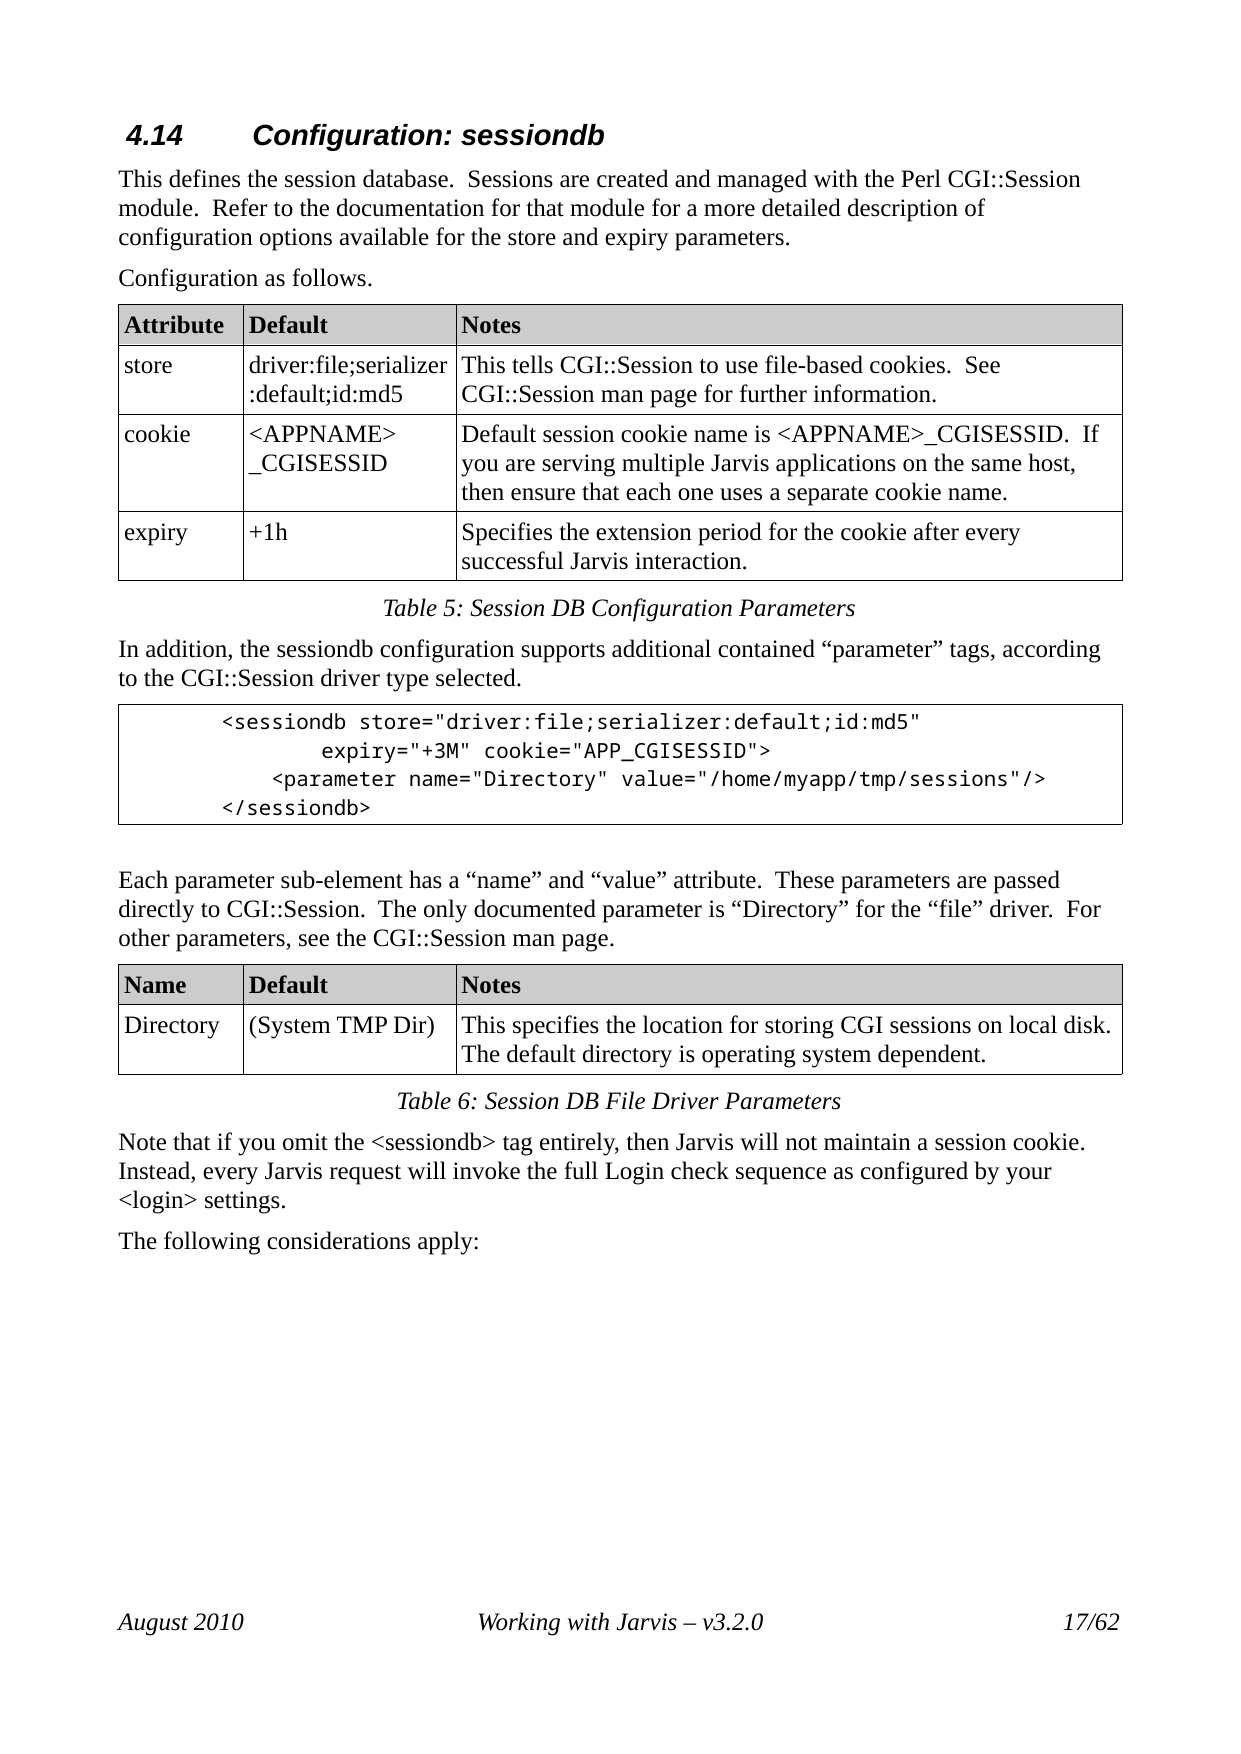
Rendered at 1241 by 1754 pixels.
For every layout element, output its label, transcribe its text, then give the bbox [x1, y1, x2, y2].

subtitle Configuration: sessiondb [118, 118, 1122, 152]
text Note that if you omit the <sessiondb> tag entirely, then Jarvis will not maintain a session cookie. Instead, every Jarvis request will invoke the full Login check sequence as configured by your <login> settings. [118, 1127, 1122, 1213]
table_cell Default session cookie name is <APPNAME>_CGISESSID. If you are serving multiple Jarvis applications on the same host, then ensure that each one uses a separate cookie name. [457, 415, 1122, 511]
table_cell This tells CGI::Session to use file-based cookies. See CGI::Session man page for further information. [457, 346, 1122, 413]
text Table 6: Session DB File Driver Parameters [118, 1086, 1122, 1115]
table_header Notes [457, 965, 1122, 1004]
text This defines the session database. Sessions are created and managed with the Perl CGI::Session module. Refer to the documentation for that module for a more detailed description of configuration options available for the store and expiry parameters. [118, 164, 1122, 250]
table_cell driver:file;serializer :default;id:md5 [244, 346, 456, 413]
text expiry="+3M" cookie="APP_CGISESSID"> [119, 733, 1122, 761]
table_header Default [244, 305, 456, 344]
table_cell Specifies the extension period for the cookie after every successful Jarvis interaction. [457, 512, 1122, 580]
table_header Notes [457, 305, 1122, 344]
table_cell +1h [244, 512, 456, 580]
text The following considerations apply: [118, 1226, 1122, 1255]
table_cell cookie [119, 415, 243, 511]
table_header Name [119, 965, 243, 1004]
text <sessiondb store="driver:file;serializer:default;id:md5" [119, 705, 1122, 733]
text Configuration as follows. [118, 263, 1122, 292]
table_cell expiry [119, 512, 243, 580]
text Table 5: Session DB Configuration Parameters [118, 593, 1122, 622]
table_header Attribute [119, 305, 243, 344]
table_cell This specifies the location for storing CGI sessions on local disk. The default directory is operating system dependent. [457, 1005, 1122, 1073]
table_cell store [119, 346, 243, 413]
text Each parameter sub-element has a “name” and “value” attribute. These parameters are passed directly to CGI::Session. The only documented parameter is “Directory” for the “file” driver. For other parameters, see the CGI::Session man page. [118, 865, 1122, 952]
table_header Default [244, 965, 456, 1004]
text </sessiondb> [119, 789, 1122, 824]
table_cell (System TMP Dir) [244, 1005, 456, 1073]
text In addition, the sessiondb configuration supports additional contained “parameter” tags, according to the CGI::Session driver type selected. [118, 634, 1122, 692]
table_cell <APPNAME> _CGISESSID [244, 415, 456, 511]
table_cell Directory [119, 1005, 243, 1073]
text <parameter name="Directory" value="/home/myapp/tmp/sessions"/> [119, 761, 1122, 789]
